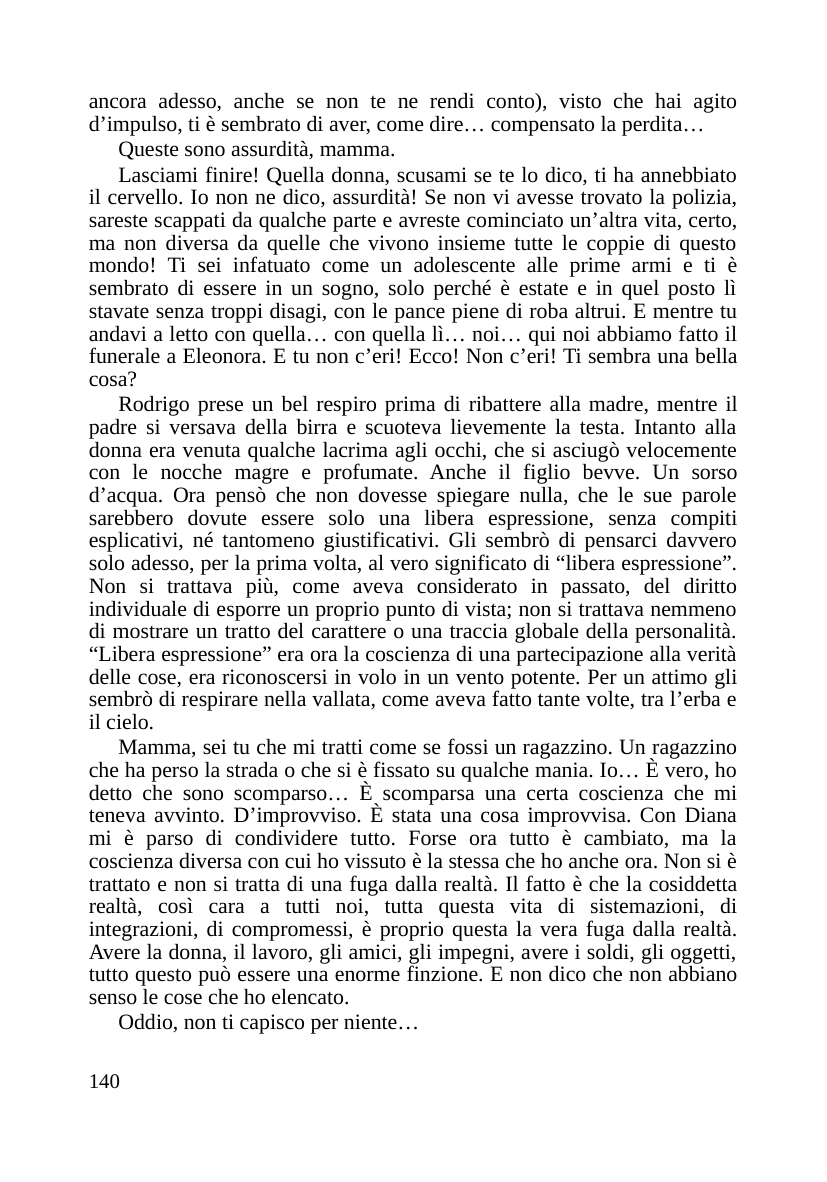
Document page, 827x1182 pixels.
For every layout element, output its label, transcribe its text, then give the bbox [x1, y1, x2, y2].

text Lasciami finire! Quella donna, scusami se te lo dico, ti ha annebbiato il cervello. Io non ne dico, assurdità! Se non vi avesse trovato la polizia, sareste scappati da qualche parte e avreste cominciato un’altra vita, certo, ma non diversa da quelle che vivono insieme tutte le coppie di questo mondo! Ti sei infatuato come un adolescente alle prime armi e ti è sembrato di essere in un sogno, solo perché è estate e in quel posto lì stavate senza troppi disagi, con le pance piene di roba altrui. E mentre tu andavi a letto con quella… con quella lì… noi… qui noi abbiamo fatto il funerale a Eleonora. E tu non c’eri! Ecco! Non c’eri! Ti sembra una bella cosa? [88, 162, 738, 391]
text Oddio, non ti capisco per niente… [88, 1009, 738, 1034]
text Mamma, sei tu che mi tratti come se fossi un ragazzino. Un ragazzino che ha perso la strada o che si è fissato su qualche mania. Io… È vero, ho detto che sono scomparso… È scomparsa una certa coscienza che mi teneva avvinto. D’improvviso. È stata una cosa improvvisa. Con Diana mi è parso di condividere tutto. Forse ora tutto è cambiato, ma la coscienza diversa con cui ho vissuto è la stessa che ho anche ora. Non si è trattato e non si tratta di una fuga dalla realtà. Il fatto è che la cosiddetta realtà, così cara a tutti noi, tutta questa vita di sistemazioni, di integrazioni, di compromessi, è proprio questa la vera fuga dalla realtà. Avere la donna, il lavoro, gli amici, gli impegni, avere i soldi, gli oggetti, tutto questo può essere una enorme finzione. E non dico che non abbiano senso le cose che ho elencato. [88, 734, 738, 1009]
text Queste sono assurdità, mamma. [88, 136, 738, 162]
text Rodrigo prese un bel respiro prima di ribattere alla madre, mentre il padre si versava della birra e scuoteva lievemente la testa. Intanto alla donna era venuta qualche lacrima agli occhi, che si asciugò velocemente con le nocche magre e profumate. Anche il figlio bevve. Un sorso d’acqua. Ora pensò che non dovesse spiegare nulla, che le sue parole sarebbero dovute essere solo una libera espressione, senza compiti esplicativi, né tantomeno giustificativi. Gli sembrò di pensarci davvero solo adesso, per la prima volta, al vero significato di “libera espressione”. Non si trattava più, come aveva considerato in passato, del diritto individuale di esporre un proprio punto di vista; non si trattava nemmeno di mostrare un tratto del carattere o una traccia globale della personalità. “Libera espressione” era ora la coscienza di una partecipazione alla verità delle cose, era riconoscersi in volo in un vento potente. Per un attimo gli sembrò di respirare nella vallata, come aveva fatto tante volte, tra l’erba e il cielo. [88, 391, 738, 734]
text ancora adesso, anche se non te ne rendi conto), visto che hai agito d’impulso, ti è sembrato di aver, come dire… compensato la perdita… [88, 88, 738, 136]
